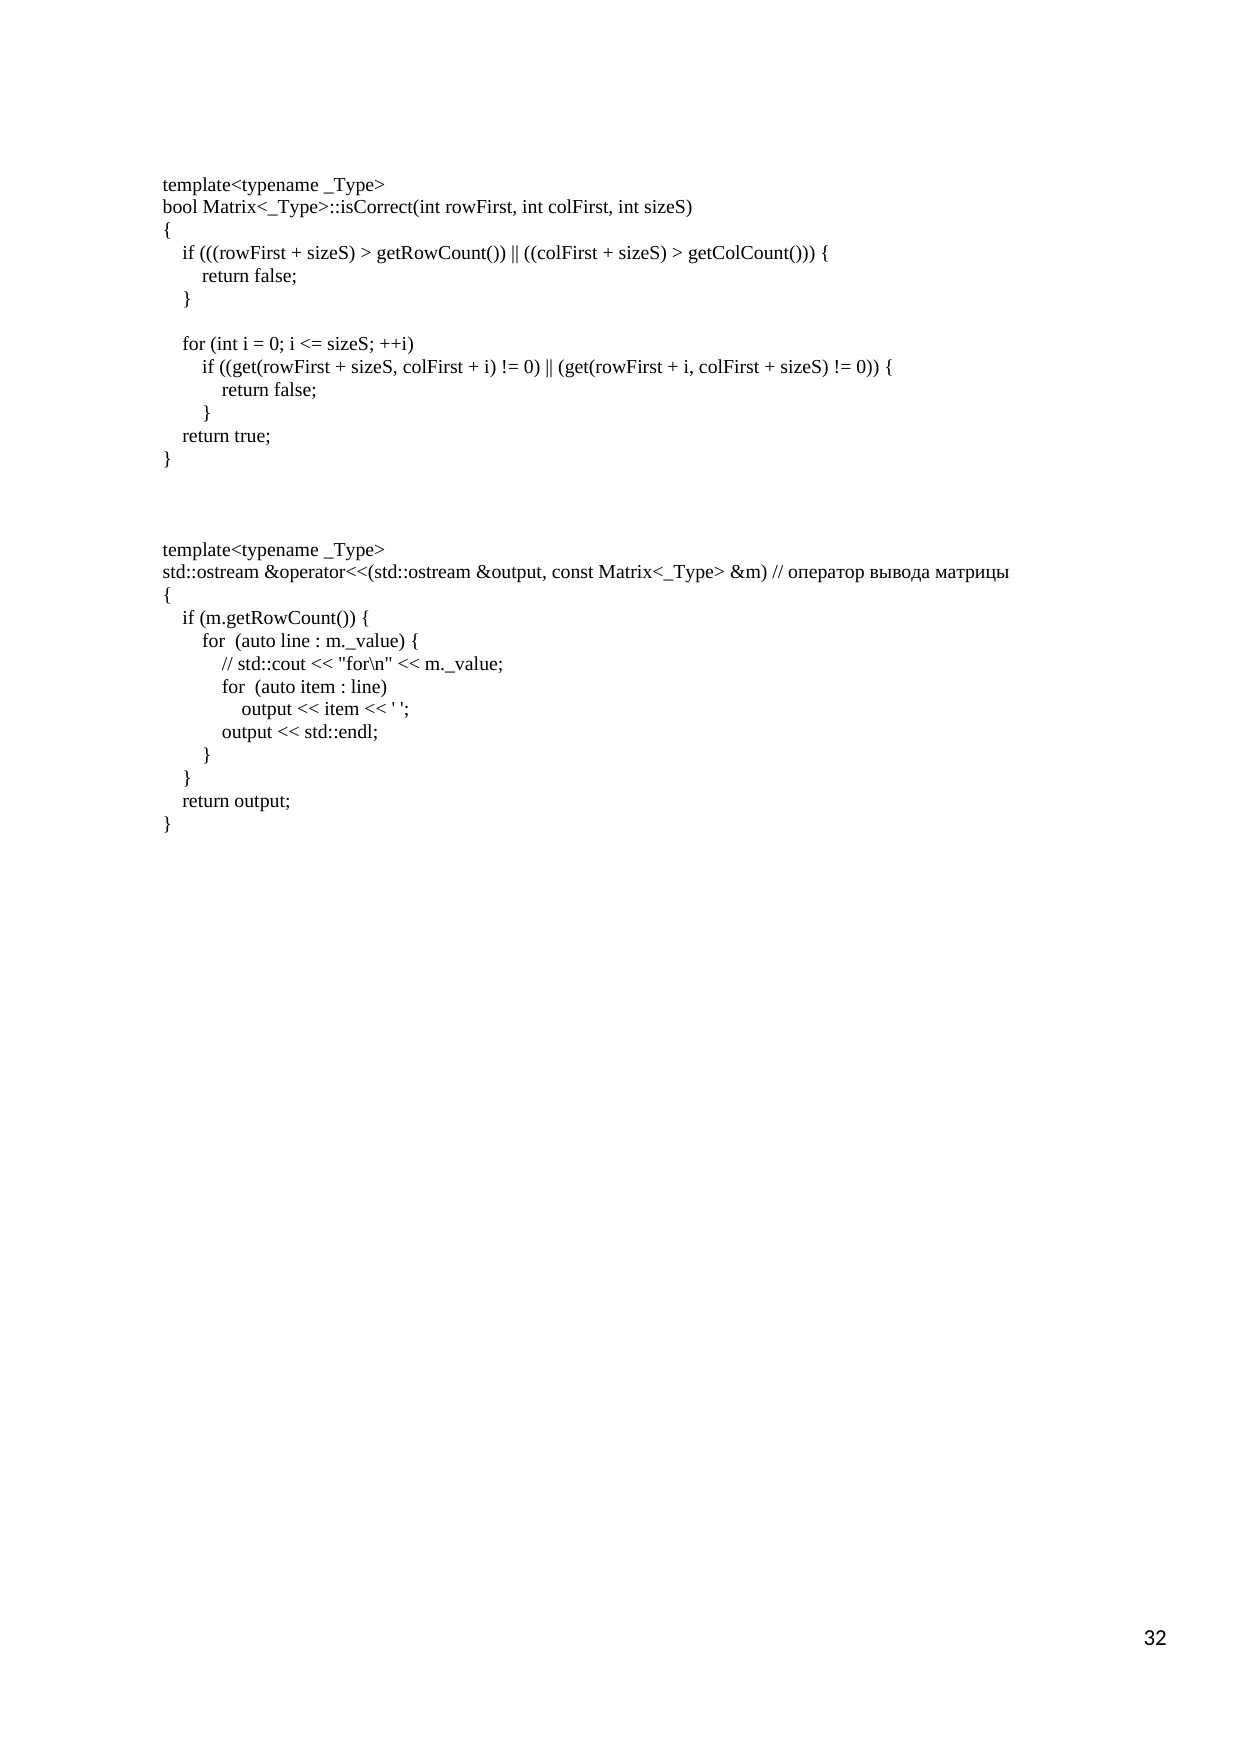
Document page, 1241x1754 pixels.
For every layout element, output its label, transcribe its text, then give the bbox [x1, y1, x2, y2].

text bool Matrix<_Type>::isCorrect(int rowFirst, int colFirst, int sizeS) [162, 196, 1166, 218]
text return output; [162, 789, 1166, 811]
text return true; [162, 424, 1166, 446]
text } [162, 811, 1166, 834]
text { [162, 583, 1166, 606]
text if (m.getRowCount()) { [162, 606, 1166, 629]
text if (((rowFirst + sizeS) > getRowCount()) || ((colFirst + sizeS) > getColCount())) { [162, 241, 1166, 264]
text return false; [162, 264, 1166, 287]
text } [162, 446, 1166, 469]
text for (auto item : line) [162, 674, 1166, 697]
text std::ostream &operator<<(std::ostream &output, const Matrix<_Type> &m) // оператор вывода матрицы [162, 561, 1166, 583]
text if ((get(rowFirst + sizeS, colFirst + i) != 0) || (get(rowFirst + i, colFirst + sizeS) != 0)) { [162, 355, 1166, 378]
text } [162, 287, 1166, 309]
text output << std::endl; [162, 720, 1166, 743]
text template<typename _Type> [162, 538, 1166, 561]
text } [162, 401, 1166, 424]
text // std::cout << "for\n" << m._value; [162, 652, 1166, 674]
text for (int i = 0; i <= sizeS; ++i) [162, 332, 1166, 355]
text output << item << ' '; [162, 697, 1166, 720]
text for (auto line : m._value) { [162, 629, 1166, 652]
text return false; [162, 378, 1166, 401]
text } [162, 743, 1166, 766]
text { [162, 218, 1166, 241]
text template<typename _Type> [162, 173, 1166, 196]
text } [162, 766, 1166, 789]
